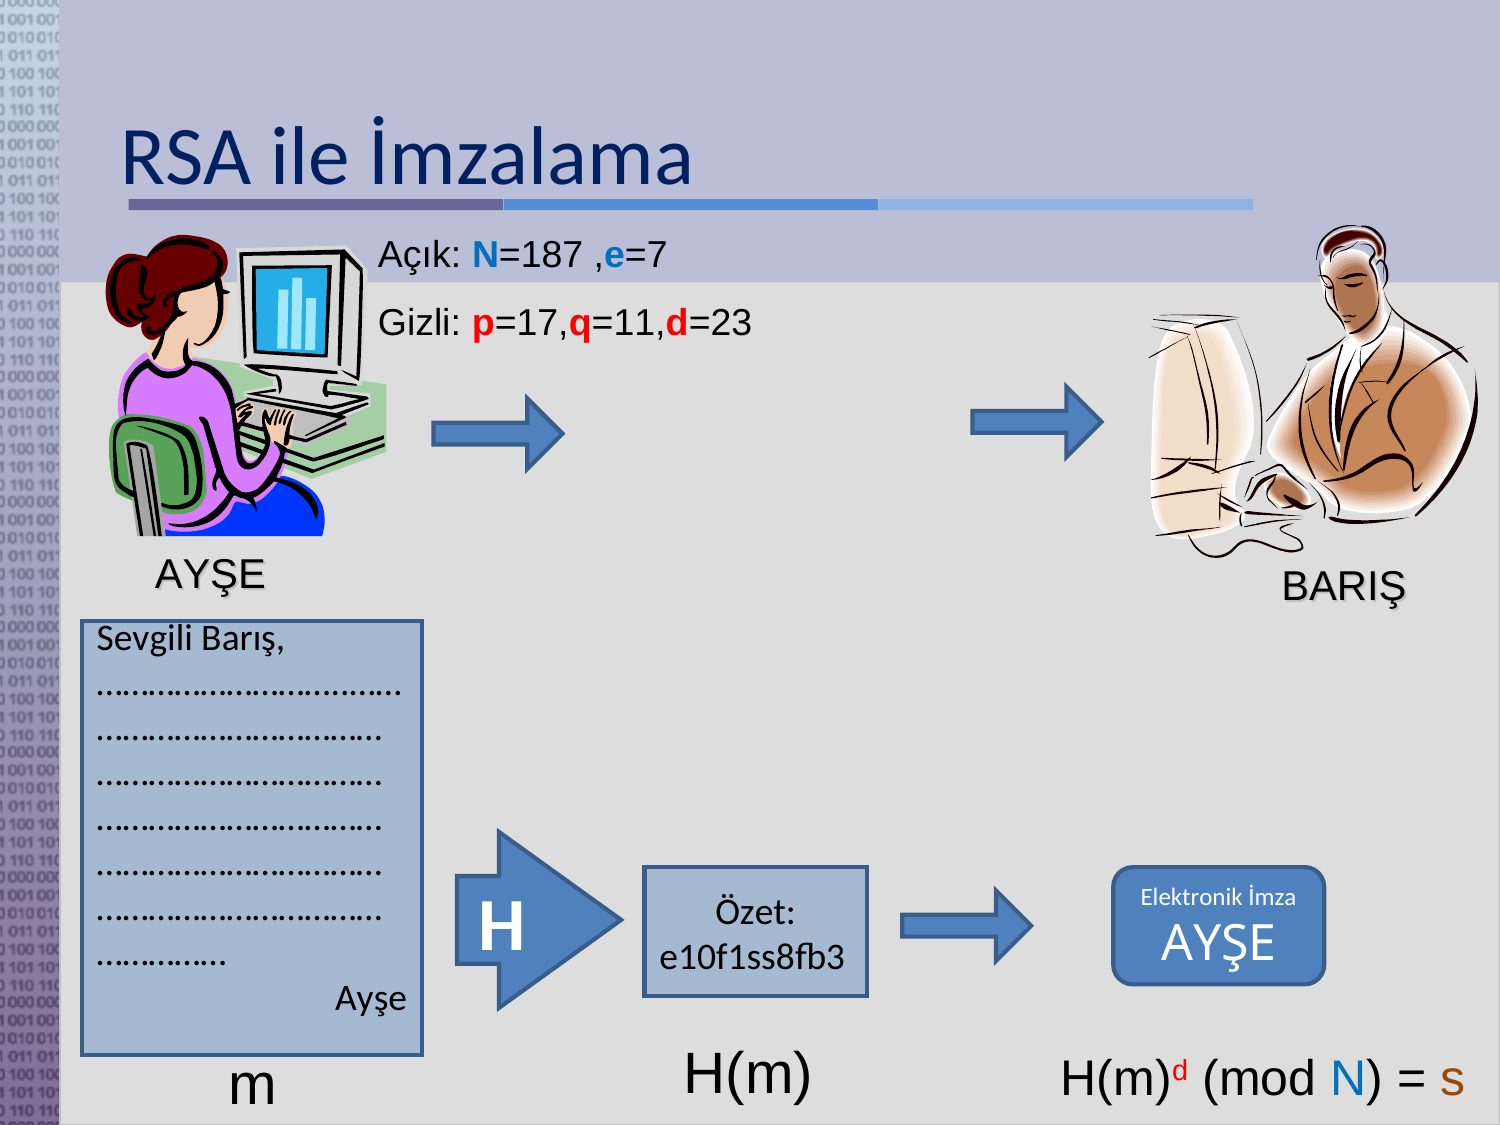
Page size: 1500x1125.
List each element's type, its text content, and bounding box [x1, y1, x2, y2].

text_box [902, 890, 1032, 961]
picture [1148, 222, 1489, 563]
text_box Elektronik İmza AYŞE [1113, 867, 1325, 985]
text_box m [214, 1039, 293, 1125]
text_box H [457, 831, 622, 1008]
text_box Sevgili Barış, ………………………..…… ……………………………………………………………………………………………………………………………………………………………… Ayşe [81, 621, 422, 1055]
text_box [433, 398, 563, 469]
picture [0, 0, 60, 1125]
text_box Açık: N=187 ,e=7 Gizli: p=17,q=11,d=23 [363, 199, 774, 351]
text_box H(m)d (mod N) = s [1046, 1037, 1481, 1113]
text_box RSA ile İmzalama [105, 93, 1407, 210]
text_box AYŞE [140, 539, 281, 605]
text_box Özet: e10f1ss8fb3 [644, 867, 868, 997]
text_box H(m) [668, 1027, 829, 1113]
picture [105, 234, 387, 540]
text_box BARIŞ [1266, 550, 1422, 617]
text_box [972, 386, 1102, 458]
